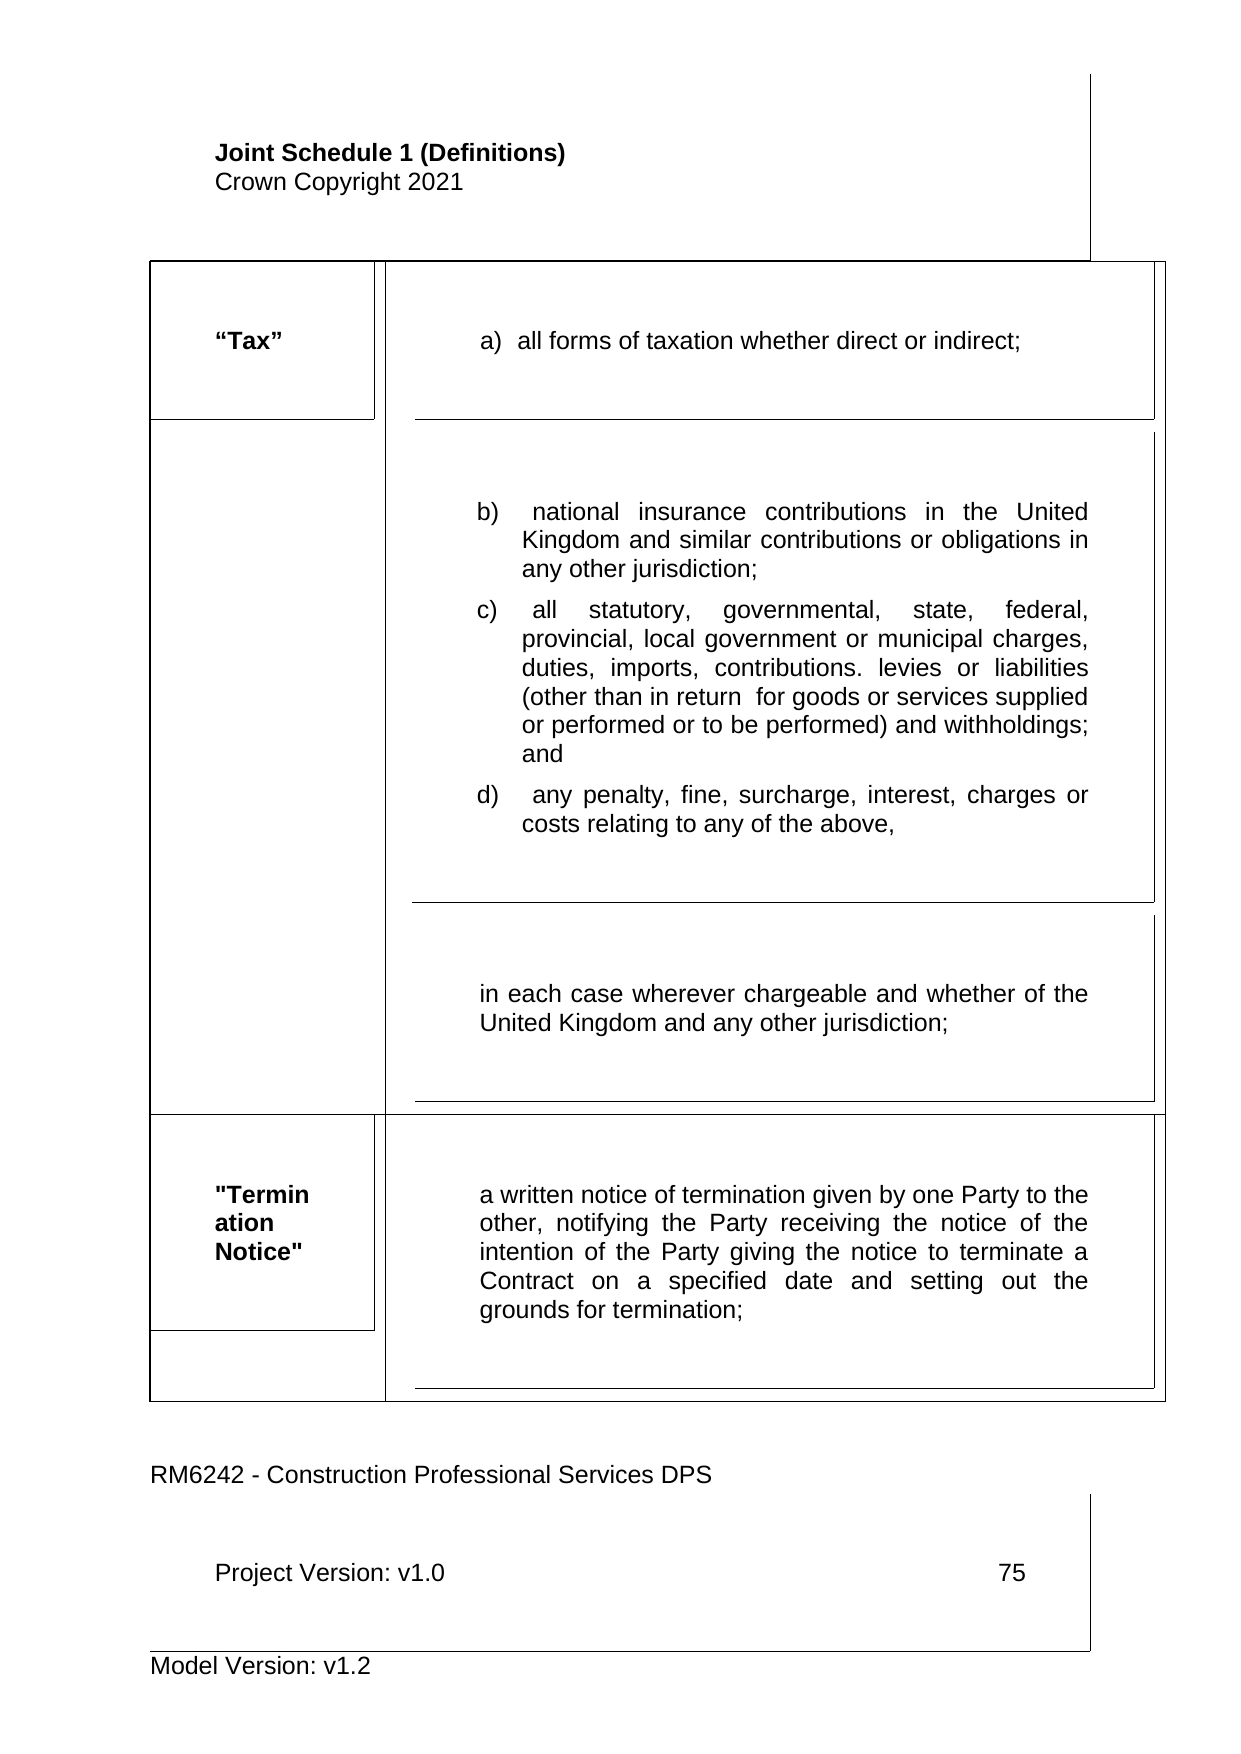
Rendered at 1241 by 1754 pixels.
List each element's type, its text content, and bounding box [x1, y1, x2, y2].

table_cell all forms of taxation whether direct or indirect; national insurance contributions in the United Kingdom and similar contributions or obligations in any other jurisdiction; all statutory, governmental, state, federal, provincial, local government or municipal charges, duties, imports, contributions. levies or liabilities (other than in return for goods or services supplied or performed or to be performed) and withholdings; and any penalty, fine, surcharge, interest, charges or costs relating to any of the above, in each case wherever chargeable and whether of the United Kingdom and any other jurisdiction; [386, 262, 1165, 1114]
table_cell a written notice of termination given by one Party to the other, notifying the Party receiving the notice of the intention of the Party giving the notice to terminate a Contract on a specified date and setting out the grounds for termination; [386, 1115, 1165, 1401]
table_cell "Termination Notice" [151, 1115, 385, 1401]
table_cell “Tax” [151, 262, 385, 1114]
